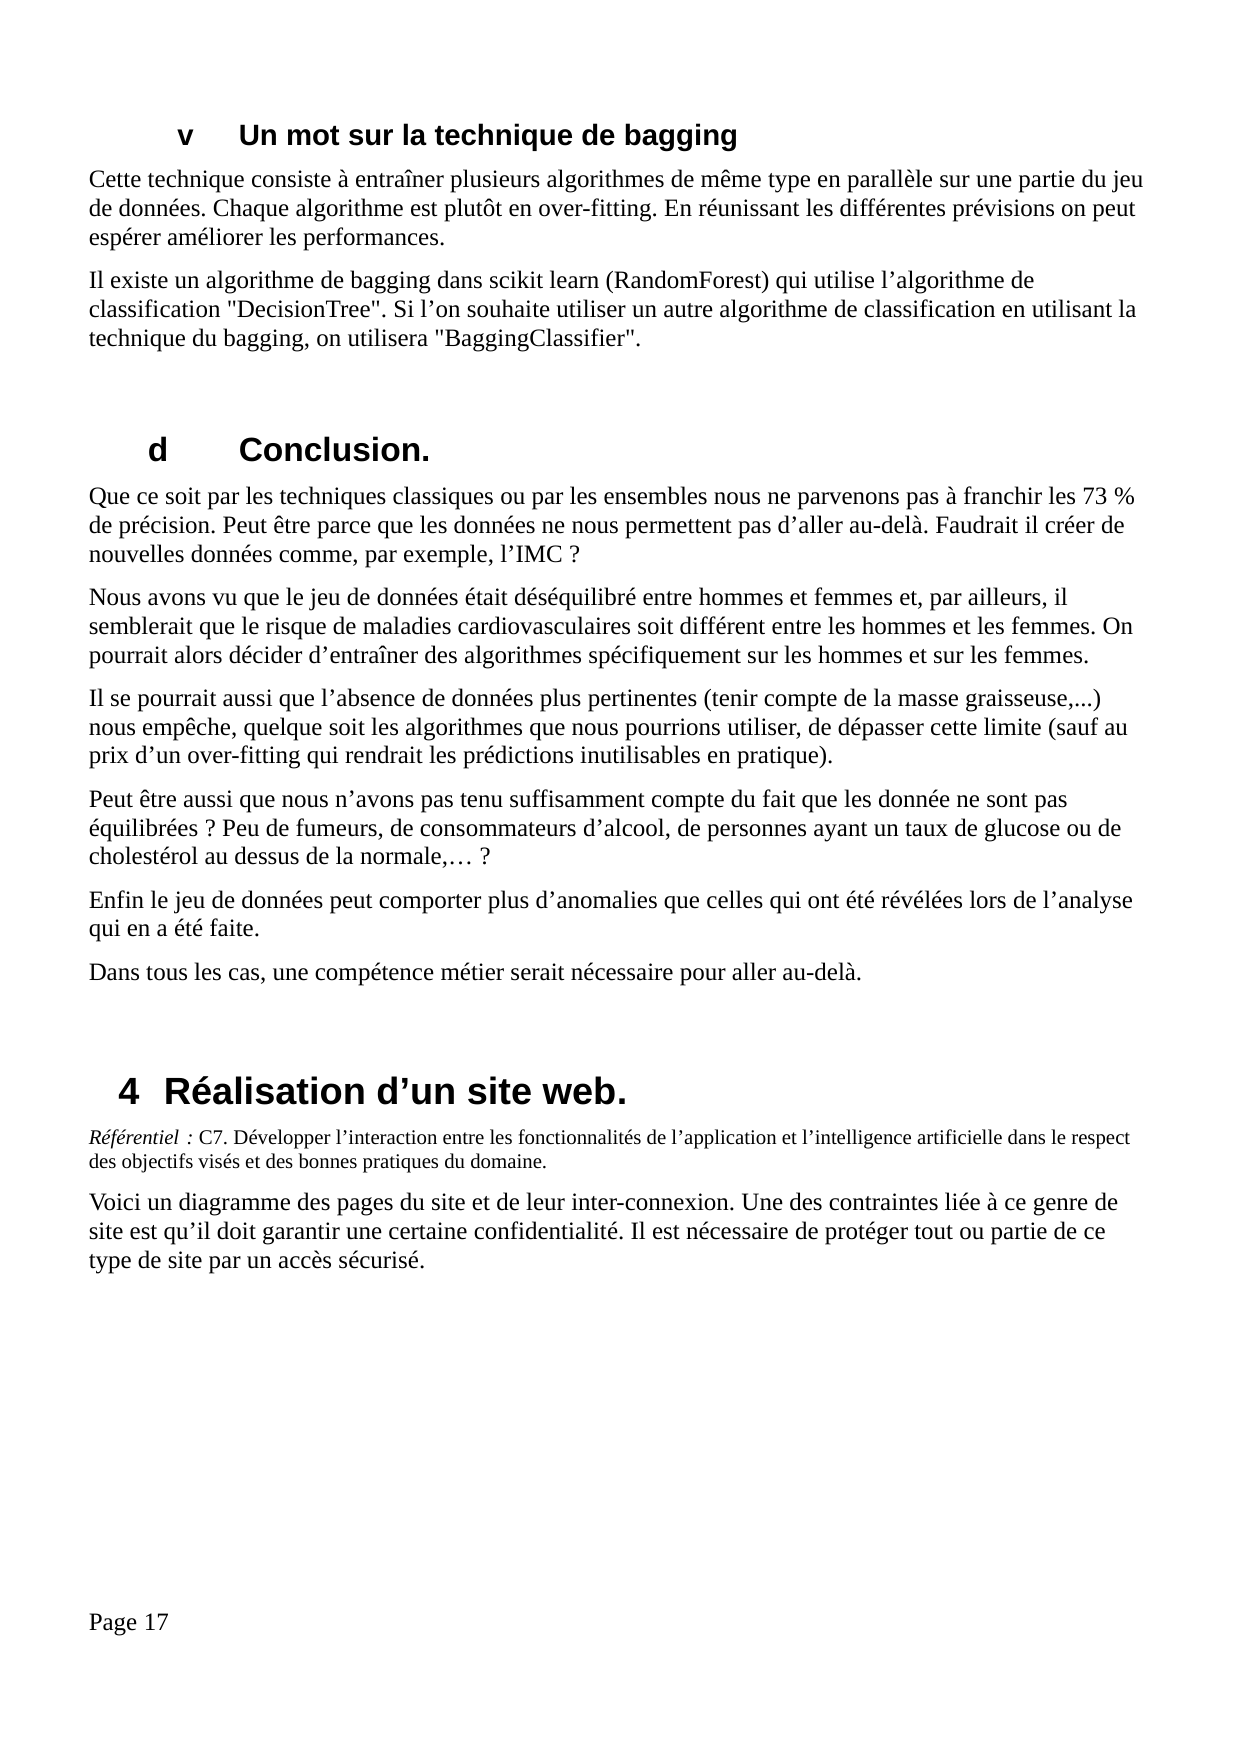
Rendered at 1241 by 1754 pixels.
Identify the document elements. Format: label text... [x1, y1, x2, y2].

text Référentiel : C7. Développer l’interaction entre les fonctionnalités de l’application et l’intelligence artificielle dans le respect des objectifs visés et des bonnes pratiques du domaine. [88, 1124, 1152, 1173]
text Dans tous les cas, une compétence métier serait nécessaire pour aller au-delà. [88, 957, 1152, 986]
text Il se pourrait aussi que l’absence de données plus pertinentes (tenir compte de la masse graisseuse,...) nous empêche, quelque soit les algorithmes que nous pourrions utiliser, de dépasser cette limite (sauf au prix d’un over-fitting qui rendrait les prédictions inutilisables en pratique). [88, 683, 1152, 769]
subtitle Réalisation d’un site web. [88, 1068, 1152, 1112]
text Enfin le jeu de données peut comporter plus d’anomalies que celles qui ont été révélées lors de l’analyse qui en a été faite. [88, 885, 1152, 942]
text Cette technique consiste à entraîner plusieurs algorithmes de même type en parallèle sur une partie du jeu de données. Chaque algorithme est plutôt en over-fitting. En réunissant les différentes prévisions on peut espérer améliorer les performances. [88, 164, 1152, 251]
text Il existe un algorithme de bagging dans scikit learn (RandomForest) qui utilise l’algorithme de classification "DecisionTree". Si l’on souhaite utiliser un autre algorithme de classification en utilisant la technique du bagging, on utilisera "BaggingClassifier". [88, 265, 1152, 351]
text Peut être aussi que nous n’avons pas tenu suffisamment compte du fait que les donnée ne sont pas équilibrées ? Peu de fumeurs, de consommateurs d’alcool, de personnes ayant un taux de glucose ou de cholestérol au dessus de la normale,… ? [88, 784, 1152, 870]
subtitle Conclusion. [88, 430, 1152, 469]
text Nous avons vu que le jeu de données était déséquilibré entre hommes et femmes et, par ailleurs, il semblerait que le risque de maladies cardiovasculaires soit différent entre les hommes et les femmes. On pourrait alors décider d’entraîner des algorithmes spécifiquement sur les hommes et sur les femmes. [88, 582, 1152, 668]
subtitle Un mot sur la technique de bagging [88, 118, 1152, 152]
text Que ce soit par les techniques classiques ou par les ensembles nous ne parvenons pas à franchir les 73 % de précision. Peut être parce que les données ne nous permettent pas d’aller au-delà. Faudrait il créer de nouvelles données comme, par exemple, l’IMC ? [88, 481, 1152, 568]
text Voici un diagramme des pages du site et de leur inter-connexion. Une des contraintes liée à ce genre de site est qu’il doit garantir une certaine confidentialité. Il est nécessaire de protéger tout ou partie de ce type de site par un accès sécurisé. [88, 1187, 1152, 1273]
